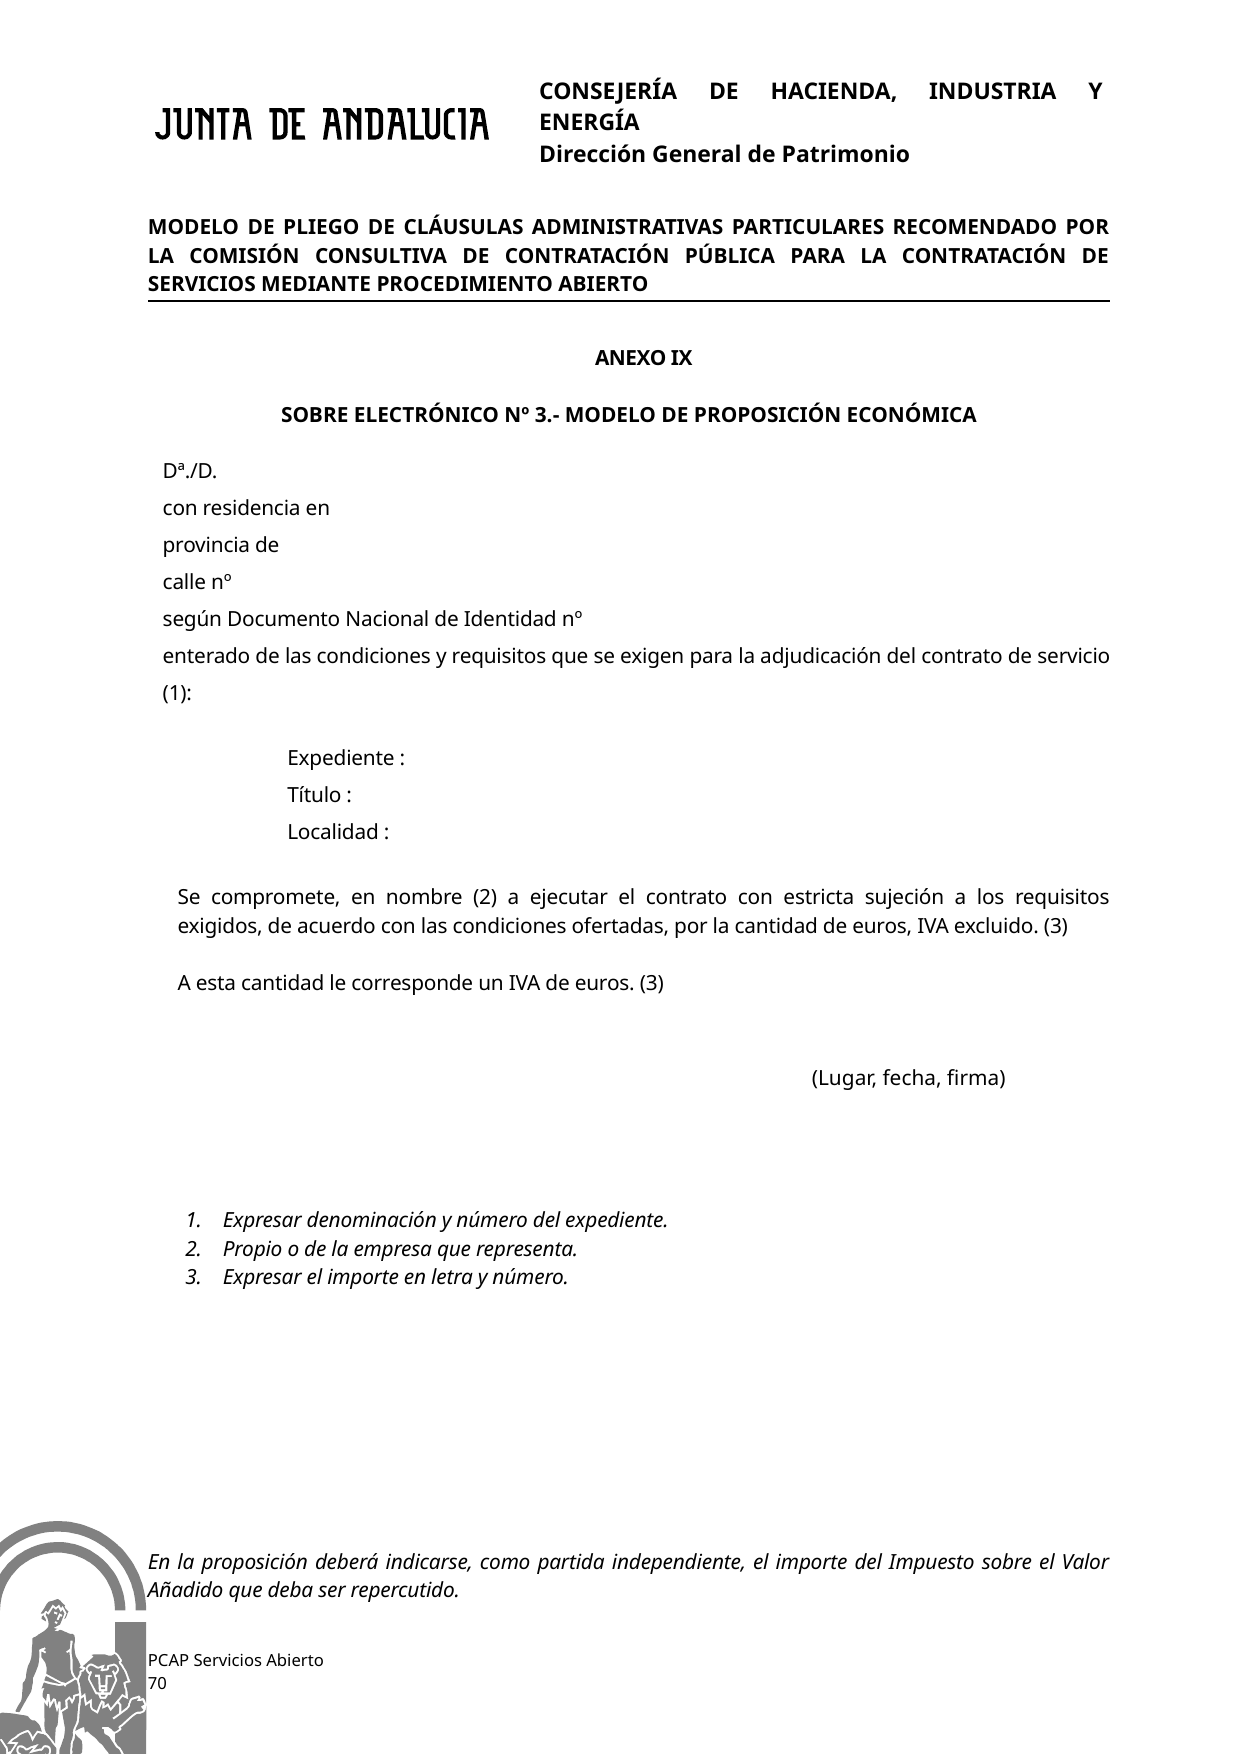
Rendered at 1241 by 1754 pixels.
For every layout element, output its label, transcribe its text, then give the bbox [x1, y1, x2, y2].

text ANEXO IX [177, 343, 1110, 371]
text calle nº [162, 567, 1110, 596]
text SOBRE ELECTRÓNICO Nº 3.- MODELO DE PROPOSICIÓN ECONÓMICA [148, 400, 1110, 428]
text (Lugar, fecha, firma) [812, 1063, 1110, 1092]
text A esta cantidad le corresponde un IVA de euros. (3) [177, 968, 1110, 996]
list Expresar el importe en letra y número. [185, 1262, 1110, 1291]
text Localidad : [287, 817, 1110, 845]
text Título : [287, 780, 1110, 808]
text En la proposición deberá indicarse, como partida independiente, el importe del Impuesto sobre el Valor Añadido que deba ser repercutido. [151, 1547, 1110, 1604]
text Se compromete, en nombre (2) a ejecutar el contrato con estricta sujeción a los requisitos exigidos, de acuerdo con las condiciones ofertadas, por la cantidad de euros, IVA excluido. (3) [177, 882, 1110, 939]
text provincia de [162, 530, 1110, 559]
text Expediente : [287, 743, 1110, 772]
text MODELO DE PLIEGO DE CLÁUSULAS ADMINISTRATIVAS PARTICULARES RECOMENDADO POR LA COMISIÓN CONSULTIVA DE CONTRATACIÓN PÚBLICA PARA LA CONTRATACIÓN DE SERVICIOS MEDIANTE PROCEDIMIENTO ABIERTO [148, 212, 1110, 300]
text Dª./D. [162, 457, 1110, 485]
list Propio o de la empresa que representa. [185, 1234, 1110, 1262]
text con residencia en [162, 493, 1110, 522]
text enterado de las condiciones y requisitos que se exigen para la adjudicación del contrato de servicio (1): [162, 641, 1110, 706]
list Expresar denominación y número del expediente. [185, 1206, 1110, 1234]
text según Documento Nacional de Identidad nº [162, 604, 1110, 633]
